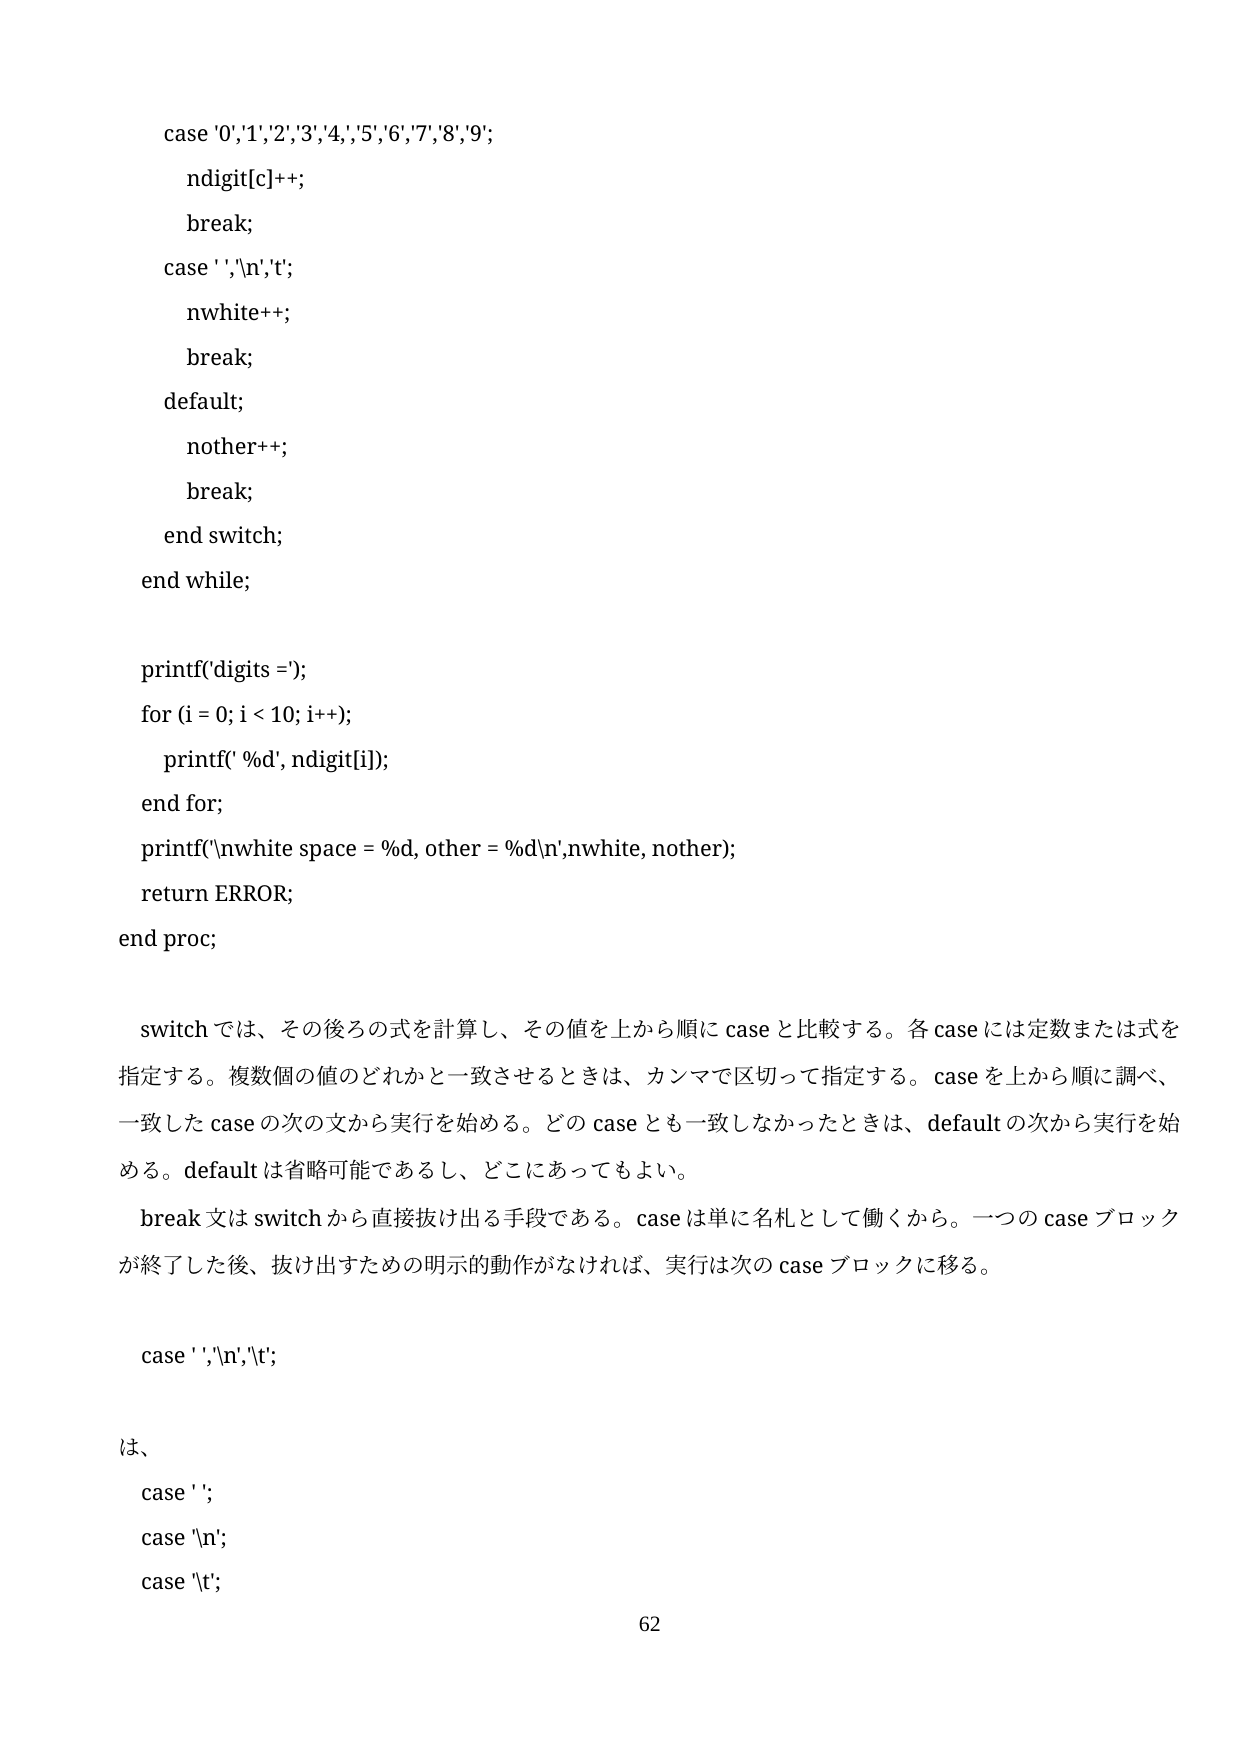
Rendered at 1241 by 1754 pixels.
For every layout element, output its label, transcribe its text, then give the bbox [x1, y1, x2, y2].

text end switch; [118, 520, 1181, 550]
text case '0','1','2','3','4,','5','6','7','8','9'; [118, 118, 1181, 148]
text nother++; [118, 431, 1181, 461]
text case ' '; [118, 1477, 1181, 1507]
text case '\n'; [118, 1522, 1181, 1551]
text case ' ','\n','t'; [118, 252, 1181, 282]
text for (i = 0; i < 10; i++); [118, 699, 1181, 729]
text end proc; [118, 922, 1181, 952]
text break; [118, 342, 1181, 371]
text break; [118, 476, 1181, 505]
text end for; [118, 788, 1181, 818]
text case '\t'; [118, 1566, 1181, 1596]
text break文はswitchから直接抜け出る手段である。caseは単に名札として働くから。一つのcaseブロックが終了した後、抜け出すための明示的動作がなければ、実行は次のcaseブロックに移る。 [118, 1201, 1181, 1280]
text return ERROR; [118, 878, 1181, 908]
text printf(' %d', ndigit[i]); [118, 744, 1181, 773]
text は、 [118, 1430, 1181, 1461]
text nwhite++; [118, 297, 1181, 327]
text end while; [118, 565, 1181, 595]
text default; [118, 386, 1181, 416]
text printf('digits ='); [118, 654, 1181, 684]
text break; [118, 207, 1181, 237]
text switchでは、その後ろの式を計算し、その値を上から順にcaseと比較する。各caseには定数または式を指定する。複数個の値のどれかと一致させるときは、カンマで区切って指定する。caseを上から順に調べ、一致したcaseの次の文から実行を始める。どのcaseとも一致しなかったときは、defaultの次から実行を始める。defaultは省略可能であるし、どこにあってもよい。 [118, 1012, 1181, 1185]
text printf('\nwhite space = %d, other = %d\n',nwhite, nother); [118, 833, 1181, 863]
text case ' ','\n','\t'; [118, 1340, 1181, 1370]
text ndigit[c]++; [118, 163, 1181, 193]
